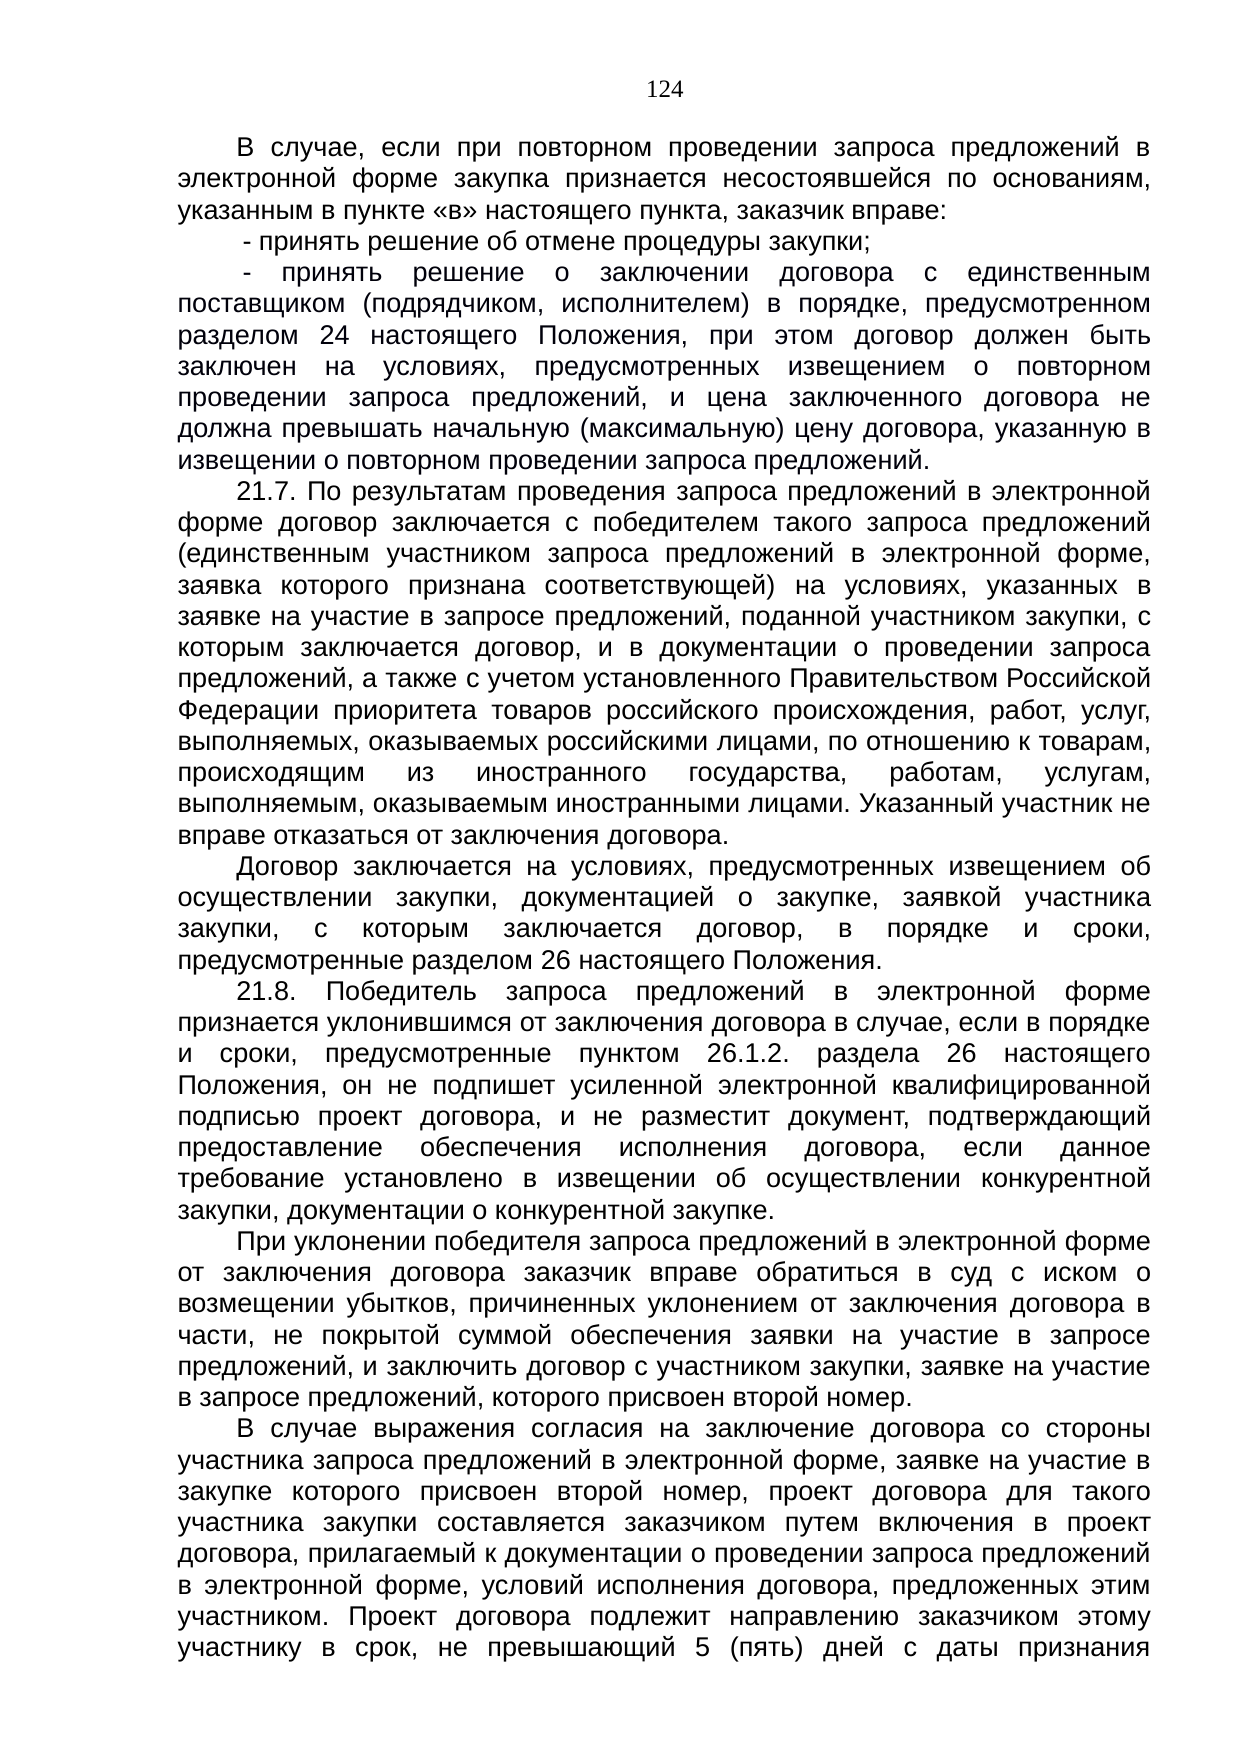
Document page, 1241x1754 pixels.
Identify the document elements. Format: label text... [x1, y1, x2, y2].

text 21.7. По результатам проведения запроса предложений в электронной форме договор заключается с победителем такого запроса предложений (единственным участником запроса предложений в электронной форме, заявка которого признана соответствующей) на условиях, указанных в заявке на участие в запросе предложений, поданной участником закупки, с которым заключается договор, и в документации о проведении запроса предложений, а также с учетом установленного Правительством Российской Федерации приоритета товаров российского происхождения, работ, услуг, выполняемых, оказываемых российскими лицами, по отношению к товарам, происходящим из иностранного государства, работам, услугам, выполняемым, оказываемым иностранными лицами. Указанный участник не вправе отказаться от заключения договора. [177, 475, 1152, 850]
text - принять решение о заключении договора с единственным поставщиком (подрядчиком, исполнителем) в порядке, предусмотренном разделом 24 настоящего Положения, при этом договор должен быть заключен на условиях, предусмотренных извещением о повторном проведении запроса предложений, и цена заключенного договора не должна превышать начальную (максимальную) цену договора, указанную в извещении о повторном проведении запроса предложений. [177, 256, 1152, 475]
text При уклонении победителя запроса предложений в электронной форме от заключения договора заказчик вправе обратиться в суд с иском о возмещении убытков, причиненных уклонением от заключения договора в части, не покрытой суммой обеспечения заявки на участие в запросе предложений, и заключить договор с участником закупки, заявке на участие в запросе предложений, которого присвоен второй номер. [177, 1225, 1152, 1412]
text В случае выражения согласия на заключение договора со стороны участника запроса предложений в электронной форме, заявке на участие в закупке которого присвоен второй номер, проект договора для такого участника закупки составляется заказчиком путем включения в проект договора, прилагаемый к документации о проведении запроса предложений в электронной форме, условий исполнения договора, предложенных этим участником. Проект договора подлежит направлению заказчиком этому участнику в срок, не превышающий 5 (пять) дней с даты признания [177, 1412, 1152, 1662]
text В случае, если при повторном проведении запроса предложений в электронной форме закупка признается несостоявшейся по основаниям, указанным в пункте «в» настоящего пункта, заказчик вправе: [177, 131, 1152, 225]
text 21.8. Победитель запроса предложений в электронной форме признается уклонившимся от заключения договора в случае, если в порядке и сроки, предусмотренные пунктом 26.1.2. раздела 26 настоящего Положения, он не подпишет усиленной электронной квалифицированной подписью проект договора, и не разместит документ, подтверждающий предоставление обеспечения исполнения договора, если данное требование установлено в извещении об осуществлении конкурентной закупки, документации о конкурентной закупке. [177, 975, 1152, 1225]
text - принять решение об отмене процедуры закупки; [177, 225, 1152, 256]
text Договор заключается на условиях, предусмотренных извещением об осуществлении закупки, документацией о закупке, заявкой участника закупки, с которым заключается договор, в порядке и сроки, предусмотренные разделом 26 настоящего Положения. [177, 850, 1152, 975]
